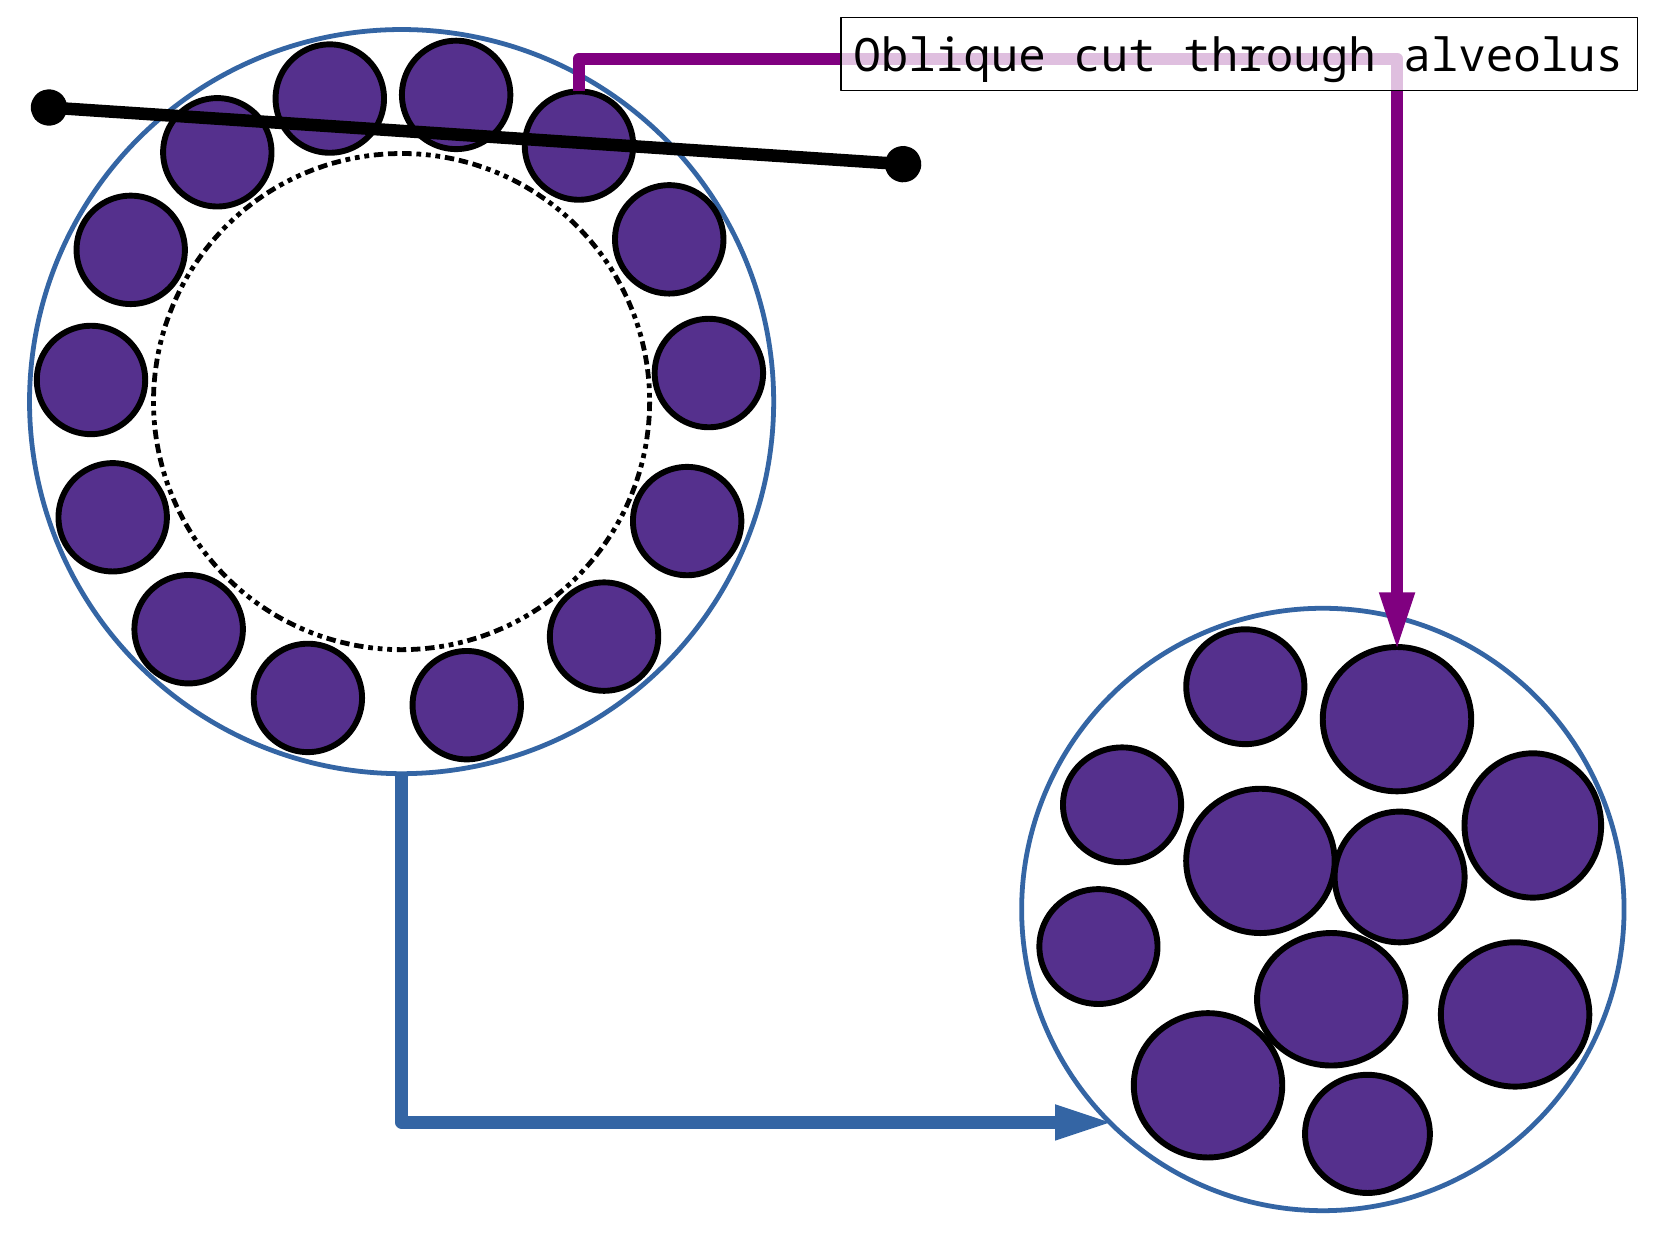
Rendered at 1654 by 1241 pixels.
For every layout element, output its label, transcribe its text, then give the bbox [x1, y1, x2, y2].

text_box [58, 463, 167, 572]
text_box Oblique cut through alveolus [841, 17, 1638, 74]
text_box [1257, 933, 1406, 1066]
text_box [1322, 647, 1472, 792]
text_box [412, 650, 521, 760]
text_box [1133, 1013, 1283, 1158]
text_box [632, 466, 742, 576]
text_box [549, 582, 659, 691]
text_box [524, 91, 634, 200]
text_box [163, 98, 272, 207]
text_box [401, 40, 511, 150]
text_box [36, 325, 146, 435]
text_box [615, 185, 724, 294]
text_box [76, 195, 185, 305]
text_box [1186, 788, 1465, 943]
text_box [1464, 753, 1602, 898]
text_box [1039, 889, 1158, 1004]
text_box [1186, 629, 1305, 745]
text_box [1062, 747, 1182, 863]
text_box [253, 643, 363, 753]
text_box [654, 318, 764, 428]
text_box [275, 44, 385, 153]
text_box [134, 575, 243, 684]
text_box [1440, 942, 1590, 1087]
text_box [1305, 1074, 1430, 1193]
